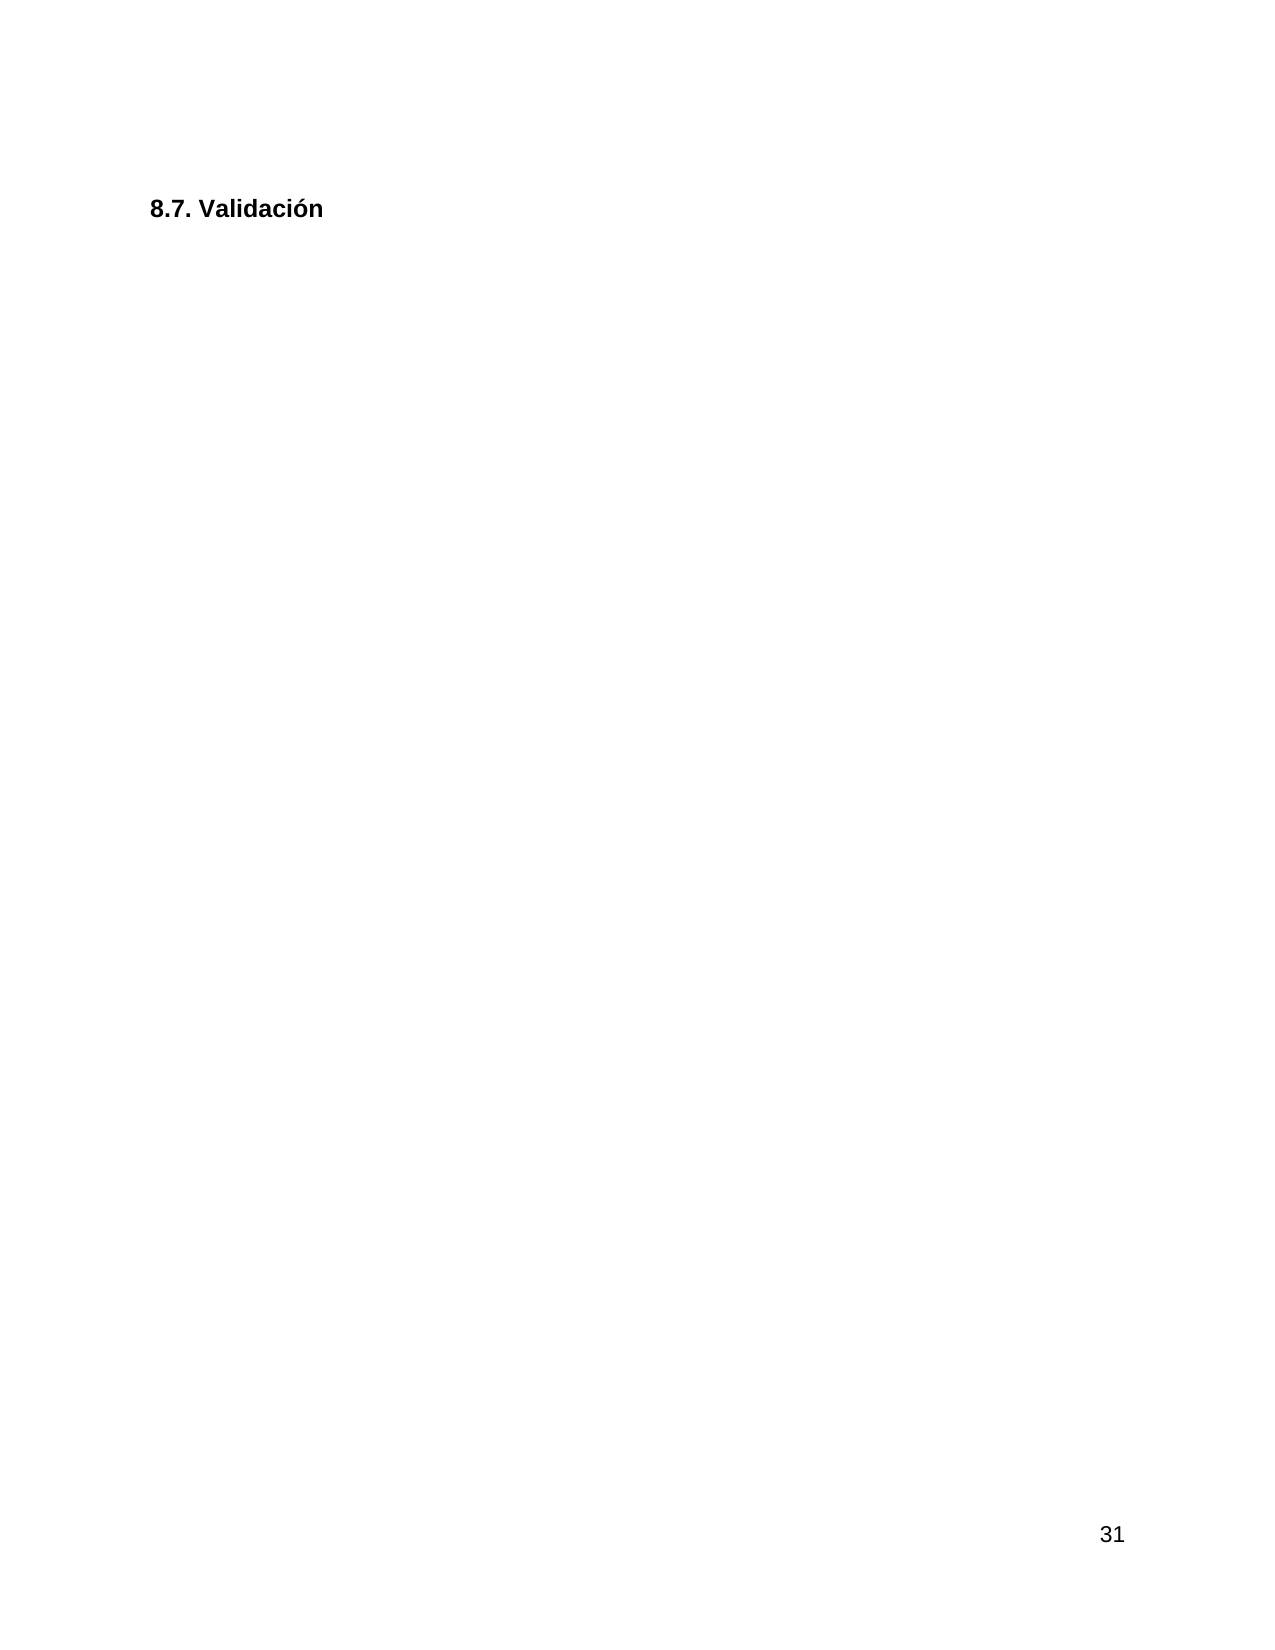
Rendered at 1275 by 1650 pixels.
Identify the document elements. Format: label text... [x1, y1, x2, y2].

text 8.7. Validación [150, 194, 1125, 222]
